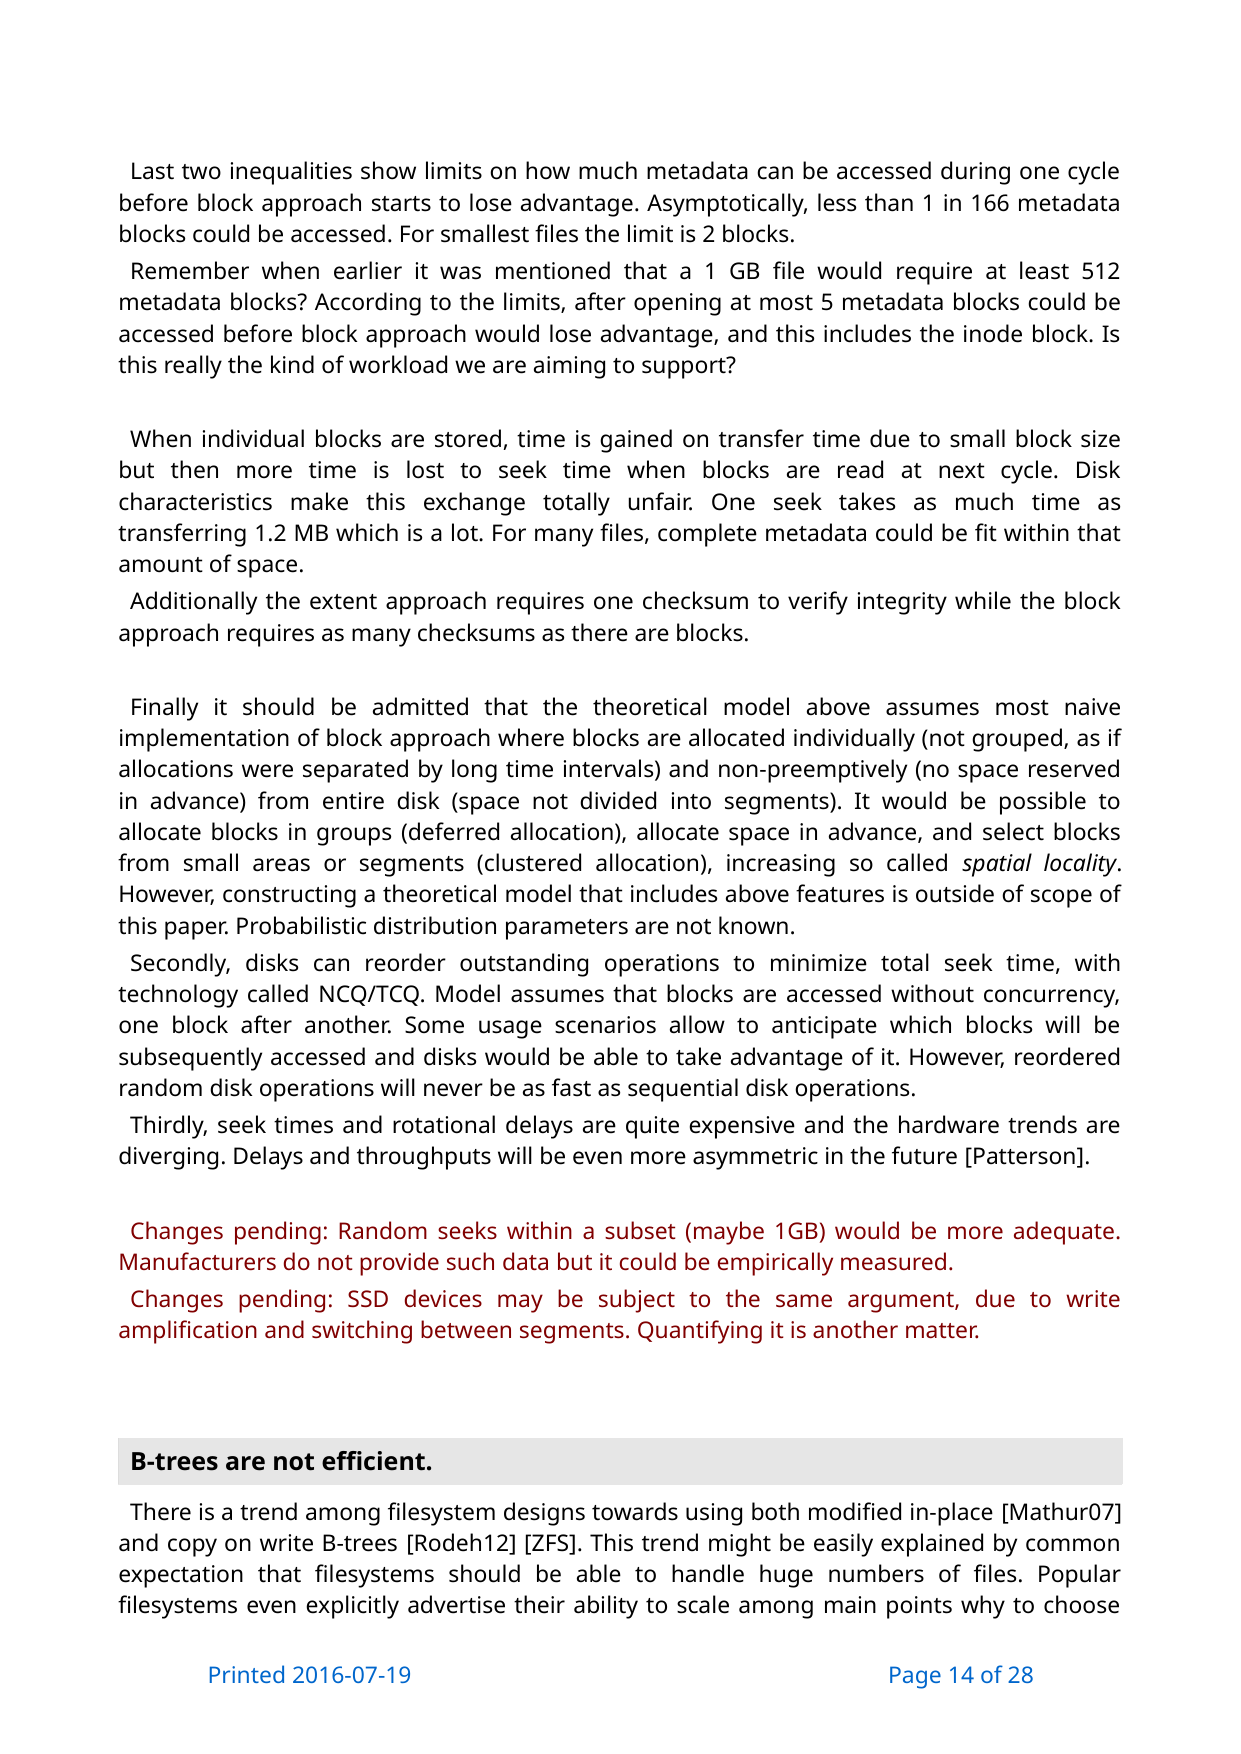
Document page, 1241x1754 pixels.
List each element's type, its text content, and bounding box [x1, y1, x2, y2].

text When individual blocks are stored, time is gained on transfer time due to small block size but then more time is lost to seek time when blocks are read at next cycle. Disk characteristics make this exchange totally unfair. One seek takes as much time as transferring 1.2 MB which is a lot. For many files, complete metadata could be fit within that amount of space. [118, 423, 1122, 579]
subtitle B-trees are not efficient. [119, 1439, 1122, 1484]
text Changes pending: SSD devices may be subject to the same argument, due to write amplification and switching between segments. Quantifying it is another matter. [118, 1283, 1122, 1346]
text Finally it should be admitted that the theoretical model above assumes most naive implementation of block approach where blocks are allocated individually (not grouped, as if allocations were separated by long time intervals) and non-preemptively (no space reserved in advance) from entire disk (space not divided into segments). It would be possible to allocate blocks in groups (deferred allocation), allocate space in advance, and select blocks from small areas or segments (clustered allocation), increasing so called spatial locality. However, constructing a theoretical model that includes above features is outside of scope of this paper. Probabilistic distribution parameters are not known. [118, 691, 1122, 941]
text There is a trend among filesystem designs towards using both modified in-place [Mathur07] and copy on write B-trees [Rodeh12] [ZFS]. This trend might be easily explained by common expectation that filesystems should be able to handle huge numbers of files. Popular filesystems even explicitly advertise their ability to scale among main points why to choose [118, 1496, 1122, 1621]
text Remember when earlier it was mentioned that a 1 GB file would require at least 512 metadata blocks? According to the limits, after opening at most 5 metadata blocks could be accessed before block approach would lose advantage, and this includes the inode block. Is this really the kind of workload we are aiming to support? [118, 255, 1122, 380]
text Changes pending: Random seeks within a subset (maybe 1GB) would be more adequate. Manufacturers do not provide such data but it could be empirically measured. [118, 1215, 1122, 1277]
text Additionally the extent approach requires one checksum to verify integrity while the block approach requires as many checksums as there are blocks. [118, 585, 1122, 648]
text Thirdly, seek times and rotational delays are quite expensive and the hardware trends are diverging. Delays and throughputs will be even more asymmetric in the future [Patterson]. [118, 1109, 1122, 1172]
text Last two inequalities show limits on how much metadata can be accessed during one cycle before block approach starts to lose advantage. Asymptotically, less than 1 in 166 metadata blocks could be accessed. For smallest files the limit is 2 blocks. [118, 155, 1122, 249]
text Secondly, disks can reorder outstanding operations to minimize total seek time, with technology called NCQ/TCQ. Model assumes that blocks are accessed without concurrency, one block after another. Some usage scenarios allow to anticipate which blocks will be subsequently accessed and disks would be able to take advantage of it. However, reordered random disk operations will never be as fast as sequential disk operations. [118, 947, 1122, 1103]
